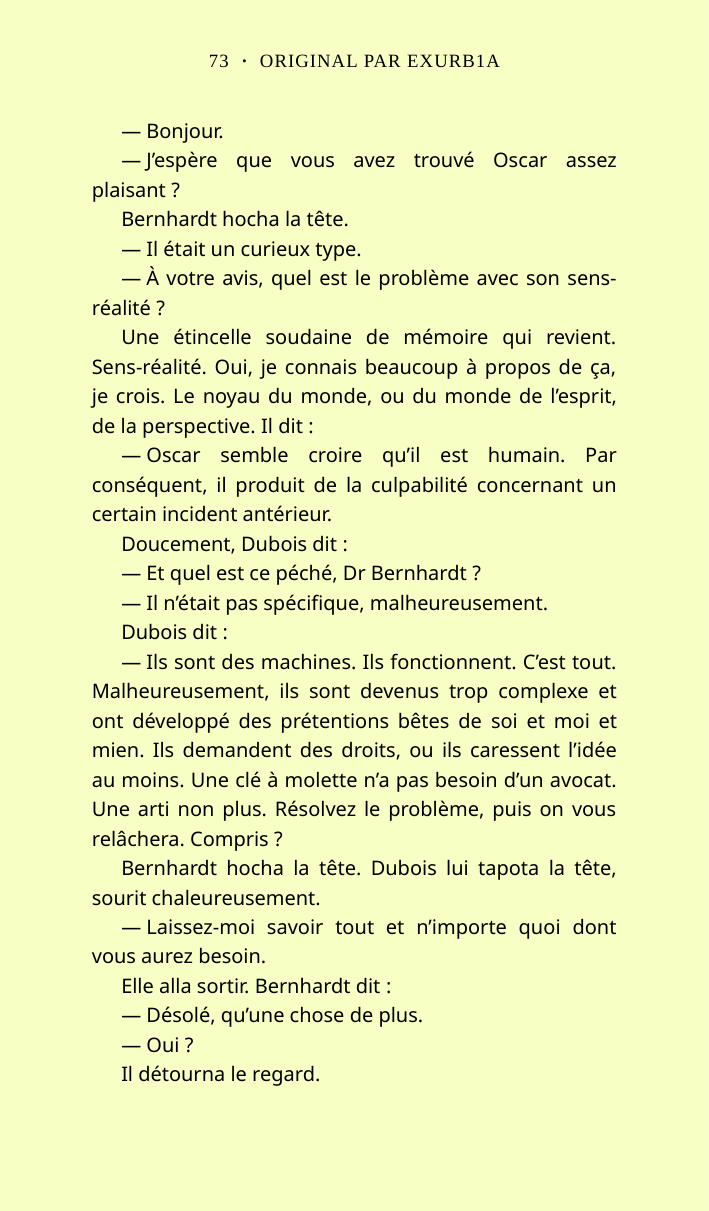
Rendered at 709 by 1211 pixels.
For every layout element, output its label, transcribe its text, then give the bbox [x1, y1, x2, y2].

text — Il n’était pas spécifique, malheureusement. [92, 587, 617, 616]
text — J’espère que vous avez trouvé Oscar assez plaisant ? [92, 144, 617, 203]
text — Oui ? [92, 1029, 617, 1058]
text — Bonjour. [92, 115, 617, 144]
text Dubois dit : [92, 616, 617, 646]
text — Ils sont des machines. Ils fonctionnent. C’est tout. Malheureusement, ils sont devenus trop complexe et ont développé des prétentions bêtes de soi et moi et mien. Ils demandent des droits, ou ils caressent l’idée au moins. Une clé à molette n’a pas besoin d’un avocat. Une arti non plus. Résolvez le problème, puis on vous relâchera. Compris ? [92, 646, 617, 852]
text Bernhardt hocha la tête. [92, 203, 617, 233]
text Bernhardt hocha la tête. Dubois lui tapota la tête, sourit chaleureusement. [92, 852, 617, 911]
text Une étincelle soudaine de mémoire qui revient. Sens-réalité. Oui, je connais beaucoup à propos de ça, je crois. Le noyau du monde, ou du monde de l’esprit, de la perspective. Il dit : [92, 321, 617, 439]
text — Désolé, qu’une chose de plus. [92, 999, 617, 1029]
text — Il était un curieux type. [92, 233, 617, 262]
text — Laissez-moi savoir tout et n’importe quoi dont vous aurez besoin. [92, 911, 617, 970]
text Il détourna le regard. [92, 1058, 617, 1088]
text — Oscar semble croire qu’il est humain. Par conséquent, il produit de la culpabilité concernant un certain incident antérieur. [92, 439, 617, 528]
text Elle alla sortir. Bernhardt dit : [92, 970, 617, 999]
text — À votre avis, quel est le problème avec son sens-réalité ? [92, 262, 617, 321]
text Doucement, Dubois dit : [92, 528, 617, 557]
text — Et quel est ce péché, Dr Bernhardt ? [92, 557, 617, 587]
